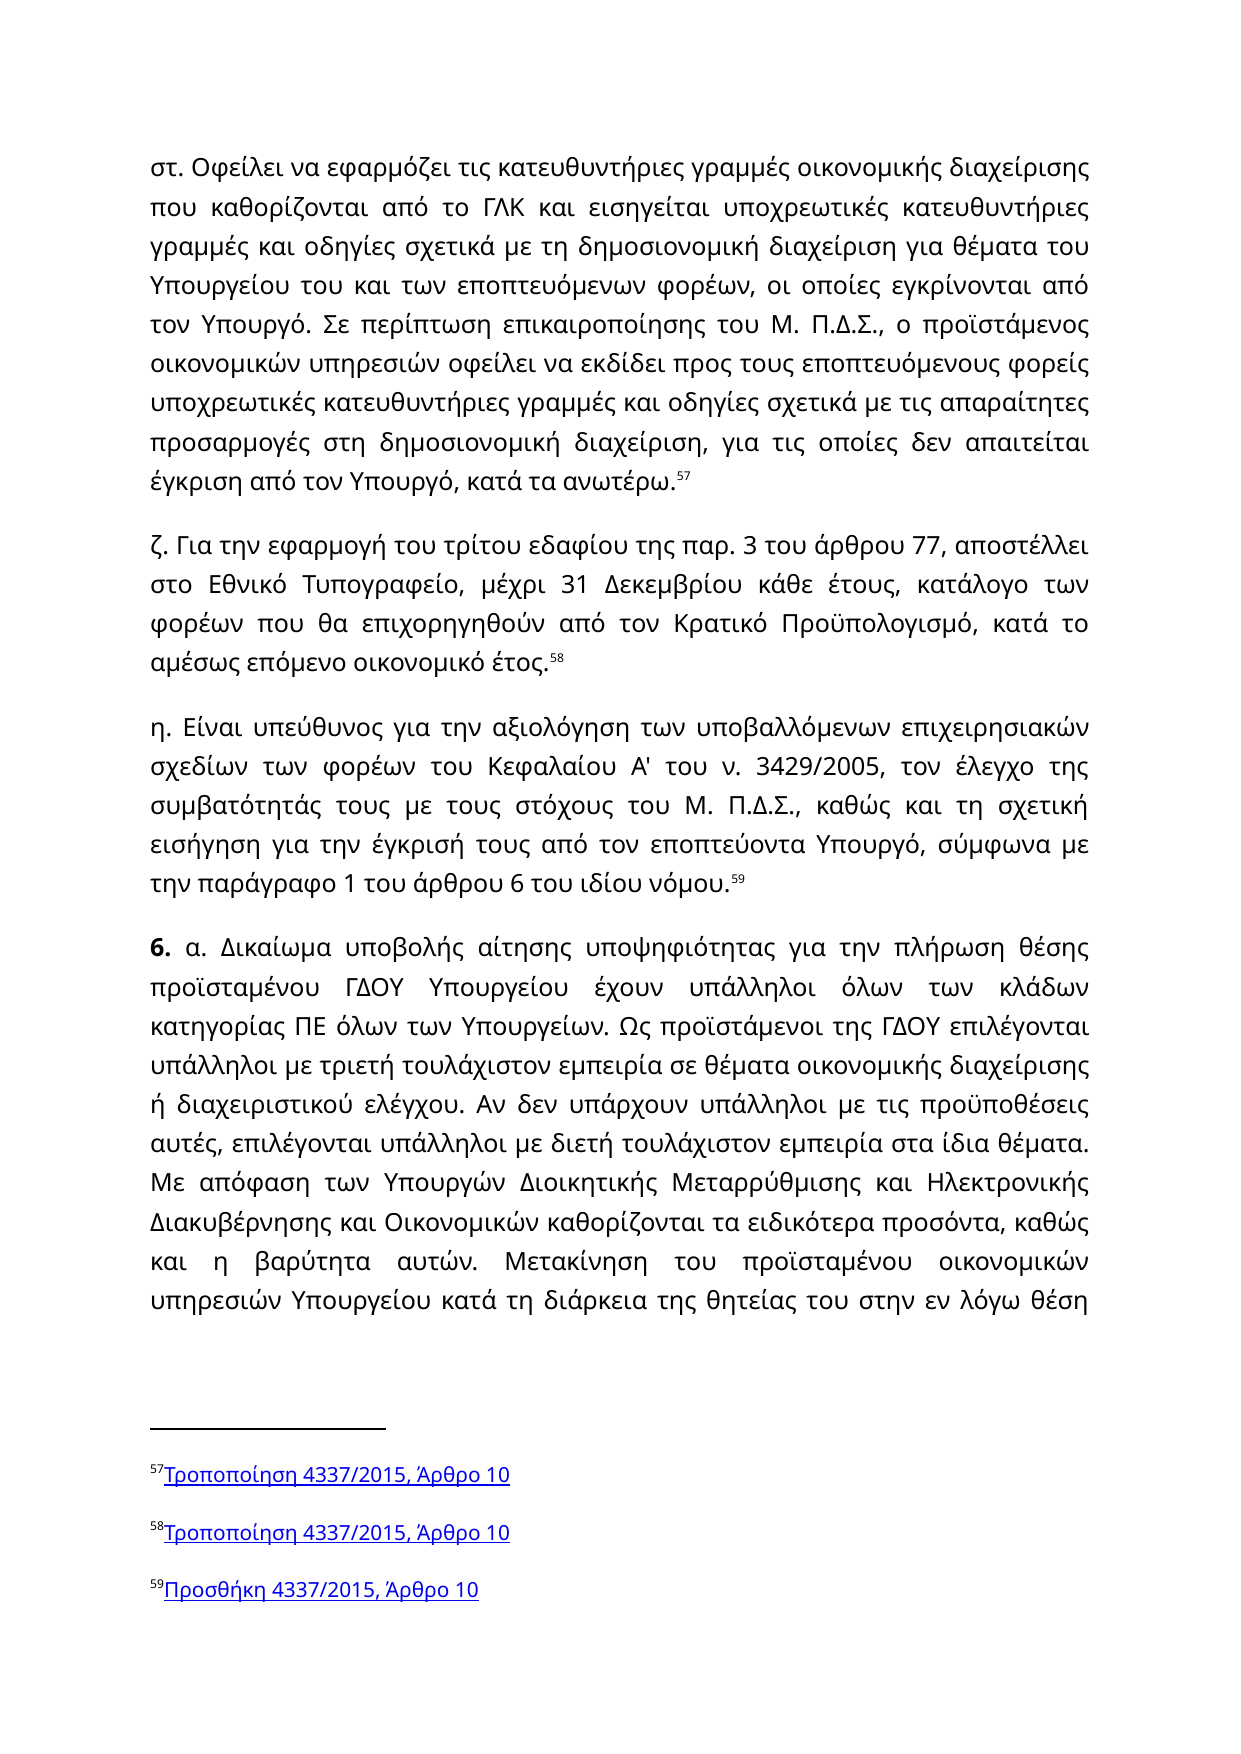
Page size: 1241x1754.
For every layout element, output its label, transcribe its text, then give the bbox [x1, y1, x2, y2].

text ζ. Για την εφαρμογή του τρίτου εδαφίου της παρ. 3 του άρθρου 77, αποστέλλει στο Εθνικό Τυπογραφείο, μέχρι 31 Δεκεμβρίου κάθε έτους, κατάλογο των φορέων που θα επιχορηγηθούν από τον Κρατικό Προϋπολογισμό, κατά το αμέσως επόμενο οικονομικό έτος. [150, 527, 1090, 679]
text Προσθήκη 4337/2015, Άρθρο 10 [150, 1576, 1090, 1604]
text στ. Οφείλει να εφαρμόζει τις κατευθυντήριες γραμμές οικονομικής διαχείρισης που καθορίζονται από το ΓΛΚ και εισηγείται υποχρεωτικές κατευθυντήριες γραμμές και οδηγίες σχετικά με τη δημοσιονομική διαχείριση για θέματα του Υπουργείου του και των εποπτευόμενων φορέων, οι οποίες εγκρίνονται από τον Υπουργό. Σε περίπτωση επικαιροποίησης του Μ. Π.Δ.Σ., ο προϊστάμενος οικονομικών υπηρεσιών οφείλει να εκδίδει προς τους εποπτευόμενους φορείς υποχρεωτικές κατευθυντήριες γραμμές και οδηγίες σχετικά με τις απαραίτητες προσαρμογές στη δημοσιονομική διαχείριση, για τις οποίες δεν απαιτείται έγκριση από τον Υπουργό, κατά τα ανωτέρω. [150, 150, 1090, 497]
text Τροποποίηση 4337/2015, Άρθρο 10 [150, 1518, 1090, 1546]
text Τροποποίηση 4337/2015, Άρθρο 10 [150, 1460, 1090, 1489]
text η. Είναι υπεύθυνος για την αξιολόγηση των υποβαλλόμενων επιχειρησιακών σχεδίων των φορέων του Κεφαλαίου Α' του ν. 3429/2005, τον έλεγχο της συμβατότητάς τους με τους στόχους του Μ. Π.Δ.Σ., καθώς και τη σχετική εισήγηση για την έγκρισή τους από τον εποπτεύοντα Υπουργό, σύμφωνα με την παράγραφο 1 του άρθρου 6 του ιδίου νόμου. [150, 709, 1090, 900]
text 6. α. Δικαίωμα υποβολής αίτησης υποψηφιότητας για την πλήρωση θέσης προϊσταμένου ΓΔΟΥ Υπουργείου έχουν υπάλληλοι όλων των κλάδων κατηγορίας ΠΕ όλων των Υπουργείων. Ως προϊστάμενοι της ΓΔΟΥ επιλέγονται υπάλληλοι με τριετή τουλάχιστον εμπειρία σε θέματα οικονομικής διαχείρισης ή διαχειριστικού ελέγχου. Αν δεν υπάρχουν υπάλληλοι με τις προϋποθέσεις αυτές, επιλέγονται υπάλληλοι με διετή τουλάχιστον εμπειρία στα ίδια θέματα. Με απόφαση των Υπουργών Διοικητικής Μεταρρύθμισης και Ηλεκτρονικής Διακυβέρνησης και Οικονομικών καθορίζονται τα ειδικότερα προσόντα, καθώς και η βαρύτητα αυτών. Μετακίνηση του προϊσταμένου οικονομικών υπηρεσιών Υπουργείου κατά τη διάρκεια της θητείας του στην εν λόγω θέση [150, 930, 1090, 1317]
